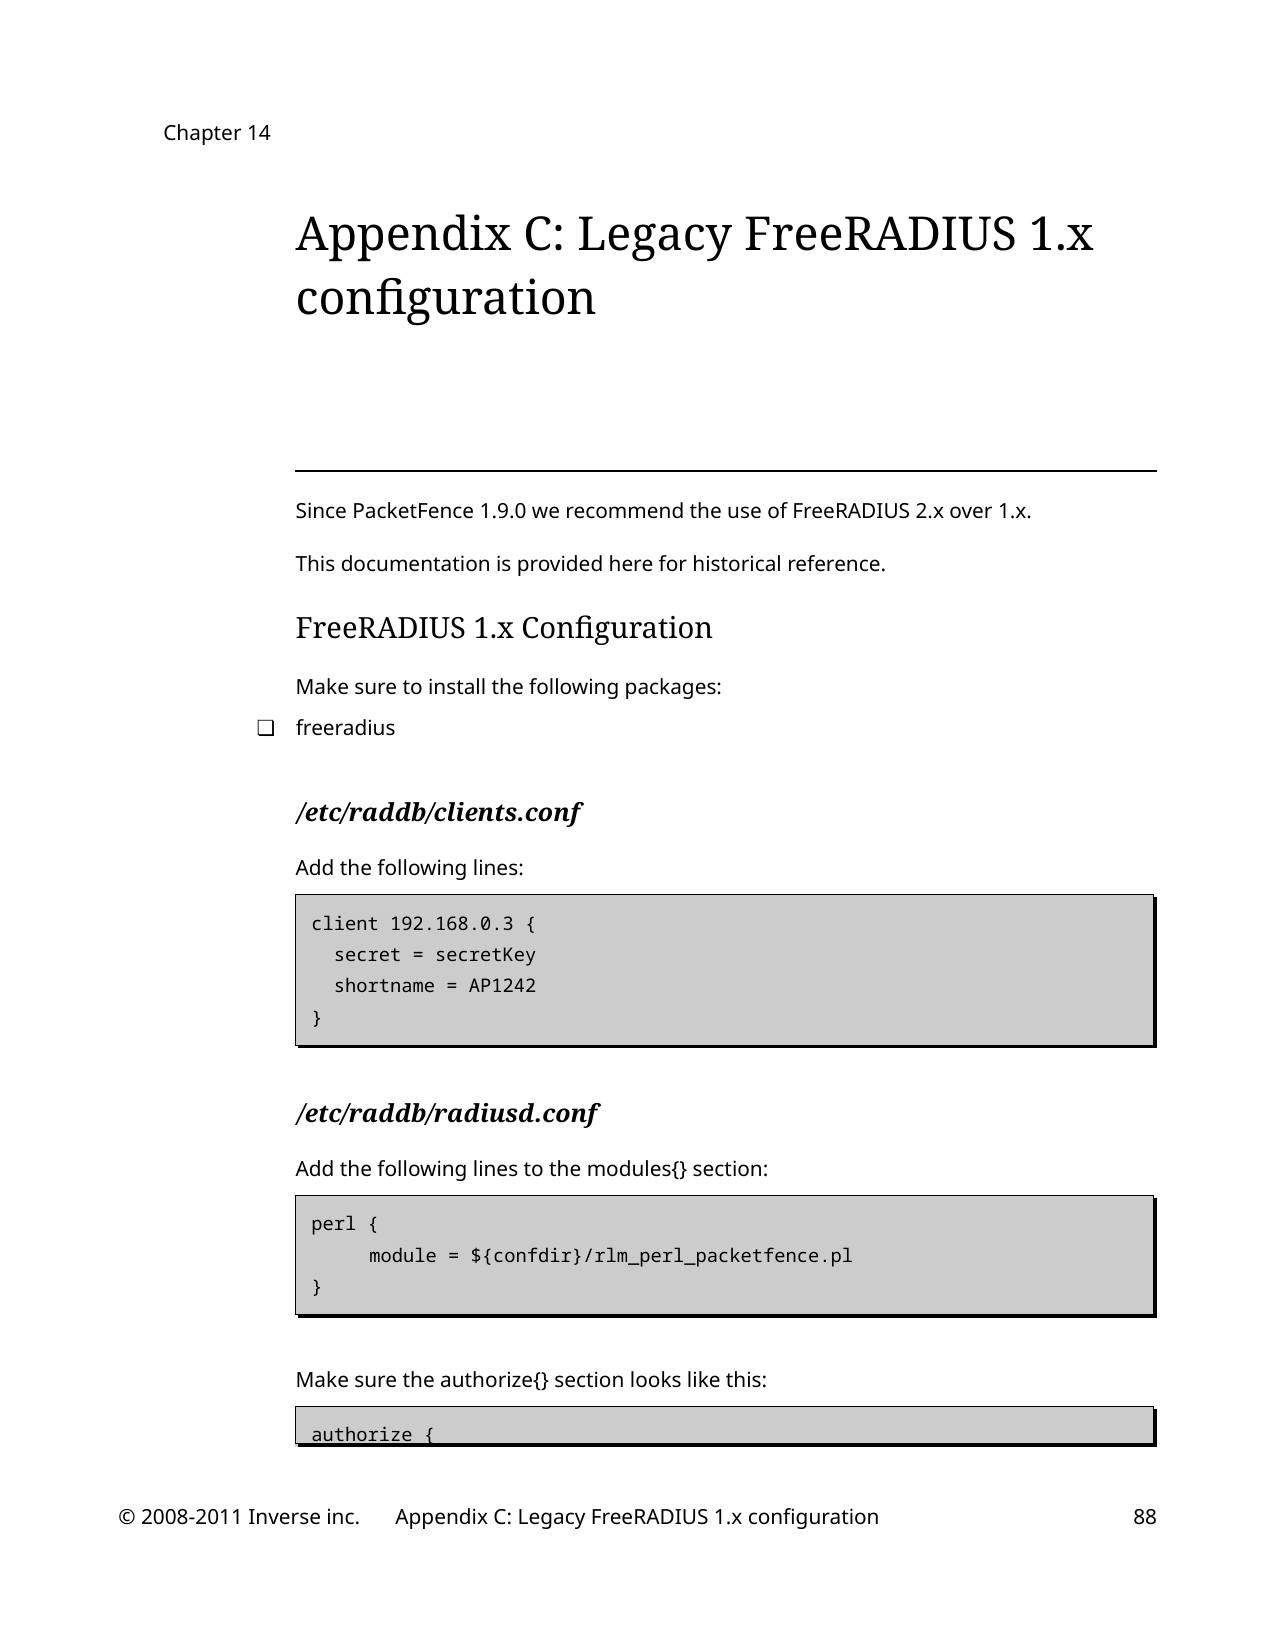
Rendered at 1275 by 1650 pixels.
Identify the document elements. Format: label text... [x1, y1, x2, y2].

text client 192.168.0.3 { [296, 895, 1153, 926]
text } [296, 988, 1153, 1045]
text Add the following lines: [295, 853, 1157, 882]
text Make sure to install the following packages: [295, 672, 1157, 700]
text Since PacketFence 1.9.0 we recommend the use of FreeRADIUS 2.x over 1.x. [295, 497, 1157, 525]
list ❏ freeradius [256, 713, 1157, 741]
subtitle /etc/raddb/clients.conf [260, 794, 1157, 828]
text Add the following lines to the modules{} section: [295, 1154, 1157, 1182]
text Make sure the authorize{} section looks like this: [295, 1365, 1157, 1393]
text perl { [296, 1196, 1153, 1226]
text } [296, 1258, 1153, 1314]
text shortname = AP1242 [296, 957, 1153, 988]
text authorize { [296, 1407, 1153, 1443]
text module = ${confdir}/rlm_perl_packetfence.pl [296, 1226, 1153, 1258]
subtitle /etc/raddb/radiusd.conf [260, 1095, 1157, 1129]
text secret = secretKey [296, 926, 1153, 957]
text This documentation is provided here for historical reference. [295, 549, 1157, 577]
subtitle Appendix C: Legacy FreeRADIUS 1.x configuration [295, 201, 1157, 470]
subtitle FreeRADIUS 1.x Configuration [295, 607, 1157, 647]
